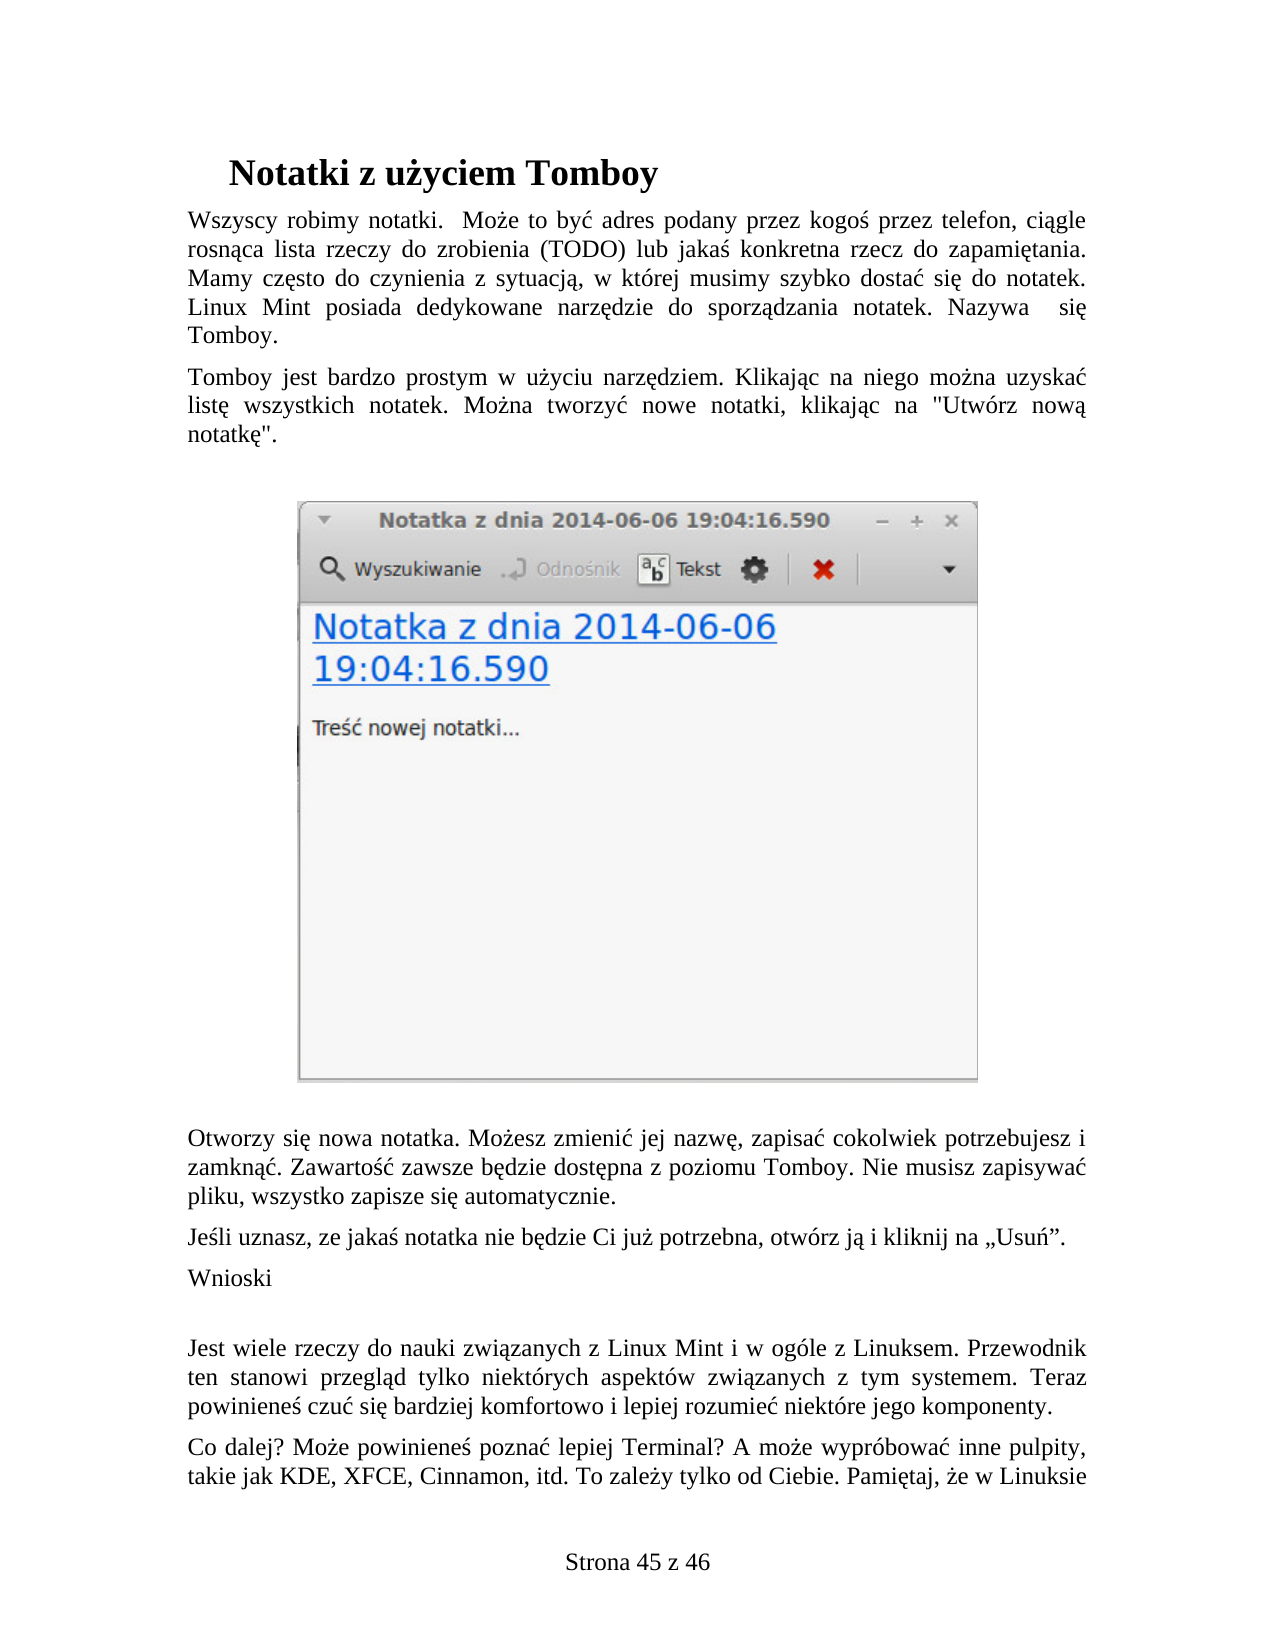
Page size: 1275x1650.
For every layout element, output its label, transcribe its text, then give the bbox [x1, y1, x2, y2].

picture [297, 501, 978, 1083]
text Jest wiele rzeczy do nauki związanych z Linux Mint i w ogóle z Linuksem. Przewodnik ten stanowi przegląd tylko niektórych aspektów związanych z tym systemem. Teraz powinieneś czuć się bardziej komfortowo i lepiej rozumieć niektóre jego komponenty. [187, 1333, 1087, 1420]
text Otworzy się nowa notatka. Możesz zmienić jej nazwę, zapisać cokolwiek potrzebujesz i zamknąć. Zawartość zawsze będzie dostępna z poziomu Tomboy. Nie musisz zapisywać pliku, wszystko zapisze się automatycznie. [187, 1123, 1087, 1210]
text Tomboy jest bardzo prostym w użyciu narzędziem. Klikając na niego można uzyskać listę wszystkich notatek. Można tworzyć nowe notatki, klikając na "Utwórz nową notatkę". [187, 362, 1087, 448]
text Co dalej? Może powinieneś poznać lepiej Terminal? A może wypróbować inne pulpity, takie jak KDE, XFCE, Cinnamon, itd. To zależy tylko od Ciebie. Pamiętaj, że w Linuksie [187, 1432, 1087, 1490]
text Jeśli uznasz, ze jakaś notatka nie będzie Ci już potrzebna, otwórz ją i kliknij na „Usuń”. [187, 1222, 1087, 1251]
text Wszyscy robimy notatki. Może to być adres podany przez kogoś przez telefon, ciągle rosnąca lista rzeczy do zrobienia (TODO) lub jakaś konkretna rzecz do zapamiętania. Mamy często do czynienia z sytuacją, w której musimy szybko dostać się do notatek. Linux Mint posiada dedykowane narzędzie do sporządzania notatek. Nazywa się Tomboy. [187, 206, 1087, 349]
